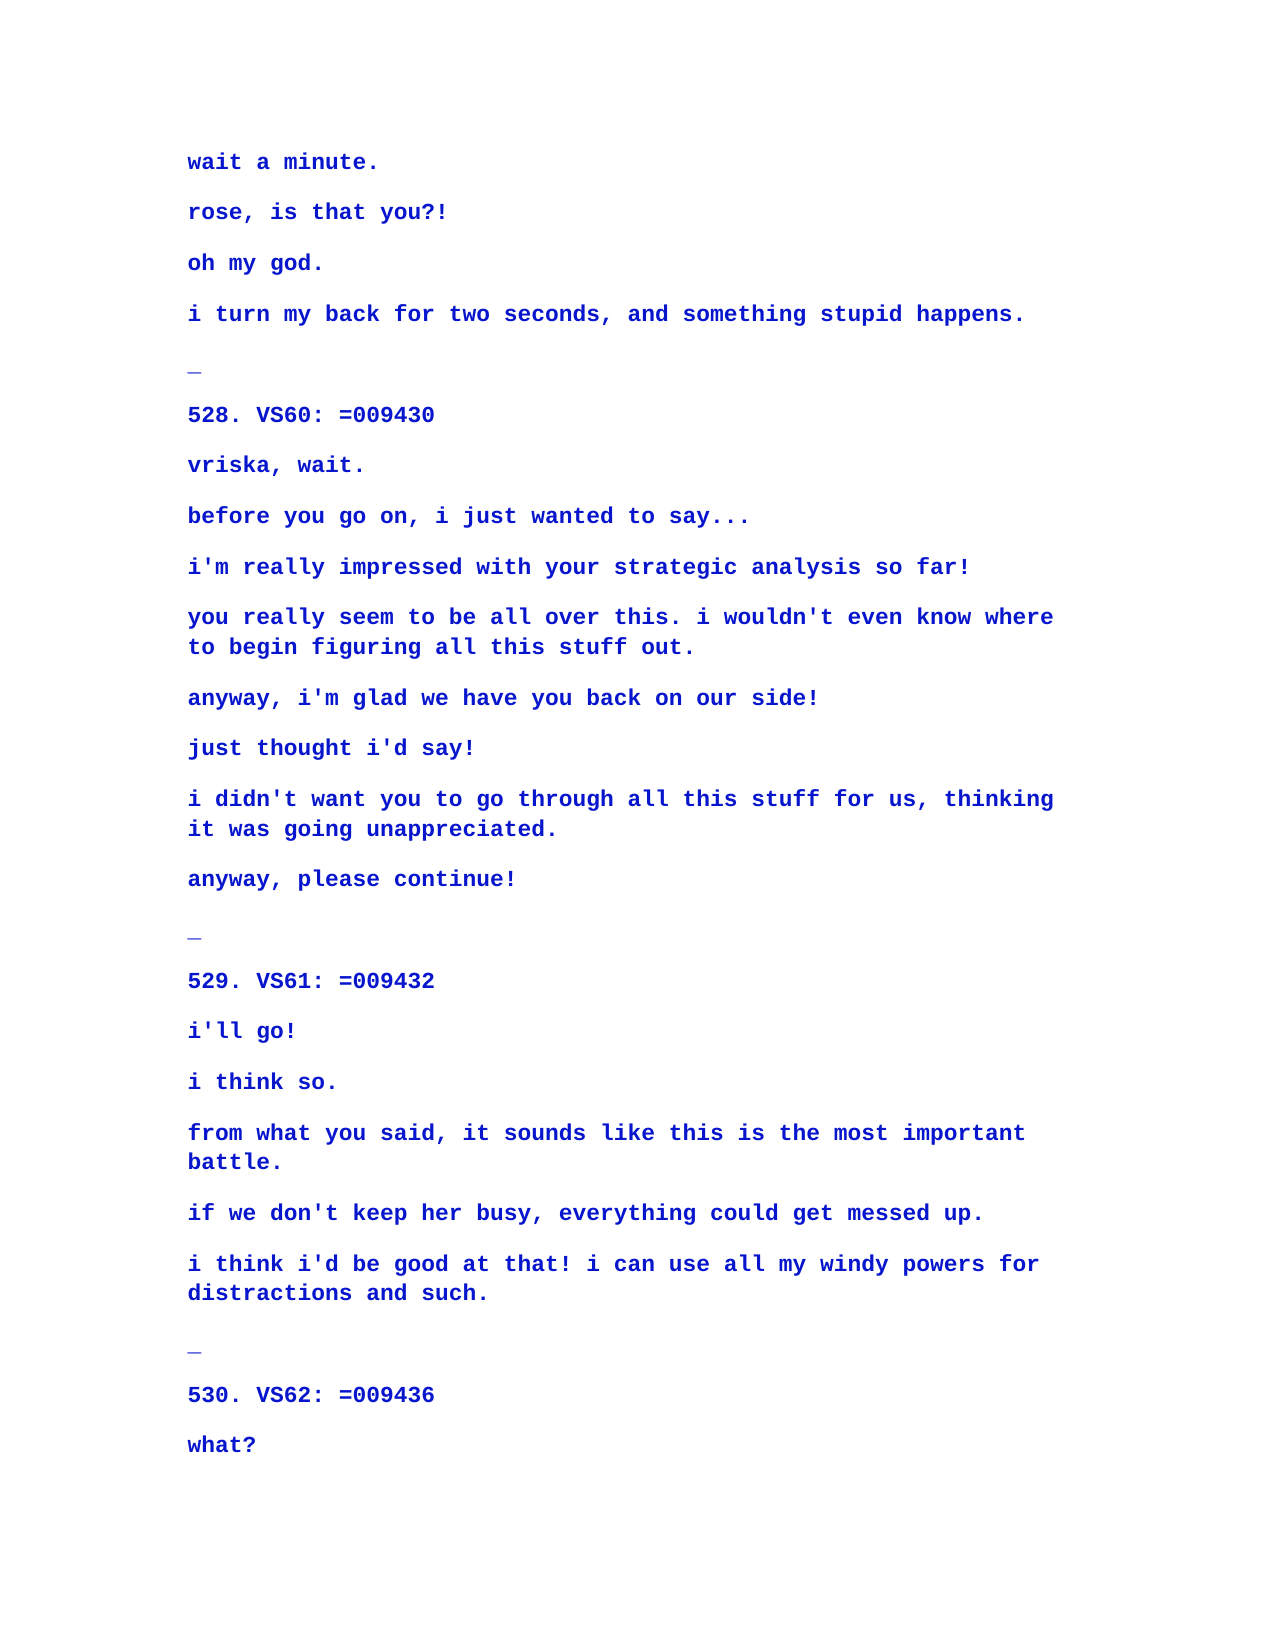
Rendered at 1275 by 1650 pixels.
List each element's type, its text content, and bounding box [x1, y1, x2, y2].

text _ [187, 1332, 1087, 1358]
text i think so. [187, 1070, 1087, 1096]
text if we don't keep her busy, everything could get messed up. [187, 1201, 1087, 1227]
text vriska, wait. [187, 454, 1087, 480]
text anyway, please continue! [187, 868, 1087, 894]
text what? [187, 1433, 1087, 1459]
text 529. VS61: =009432 [187, 969, 1087, 995]
text _ [187, 352, 1087, 378]
text oh my god. [187, 251, 1087, 277]
text i'll go! [187, 1019, 1087, 1046]
text just thought i'd say! [187, 737, 1087, 763]
text anyway, i'm glad we have you back on our side! [187, 686, 1087, 712]
text wait a minute. [187, 150, 1087, 176]
text i didn't want you to go through all this stuff for us, thinking it was going unappreciated. [187, 787, 1087, 843]
text i'm really impressed with your strategic analysis so far! [187, 555, 1087, 581]
text 528. VS60: =009430 [187, 403, 1087, 429]
text you really seem to be all over this. i wouldn't even know where to begin figuring all this stuff out. [187, 606, 1087, 661]
text rose, is that you?! [187, 201, 1087, 227]
text i turn my back for two seconds, and something stupid happens. [187, 302, 1087, 328]
text i think i'd be good at that! i can use all my windy powers for distractions and such. [187, 1252, 1087, 1308]
text before you go on, i just wanted to say... [187, 504, 1087, 530]
text 530. VS62: =009436 [187, 1383, 1087, 1409]
text from what you said, it sounds like this is the most important battle. [187, 1121, 1087, 1177]
text _ [187, 918, 1087, 944]
